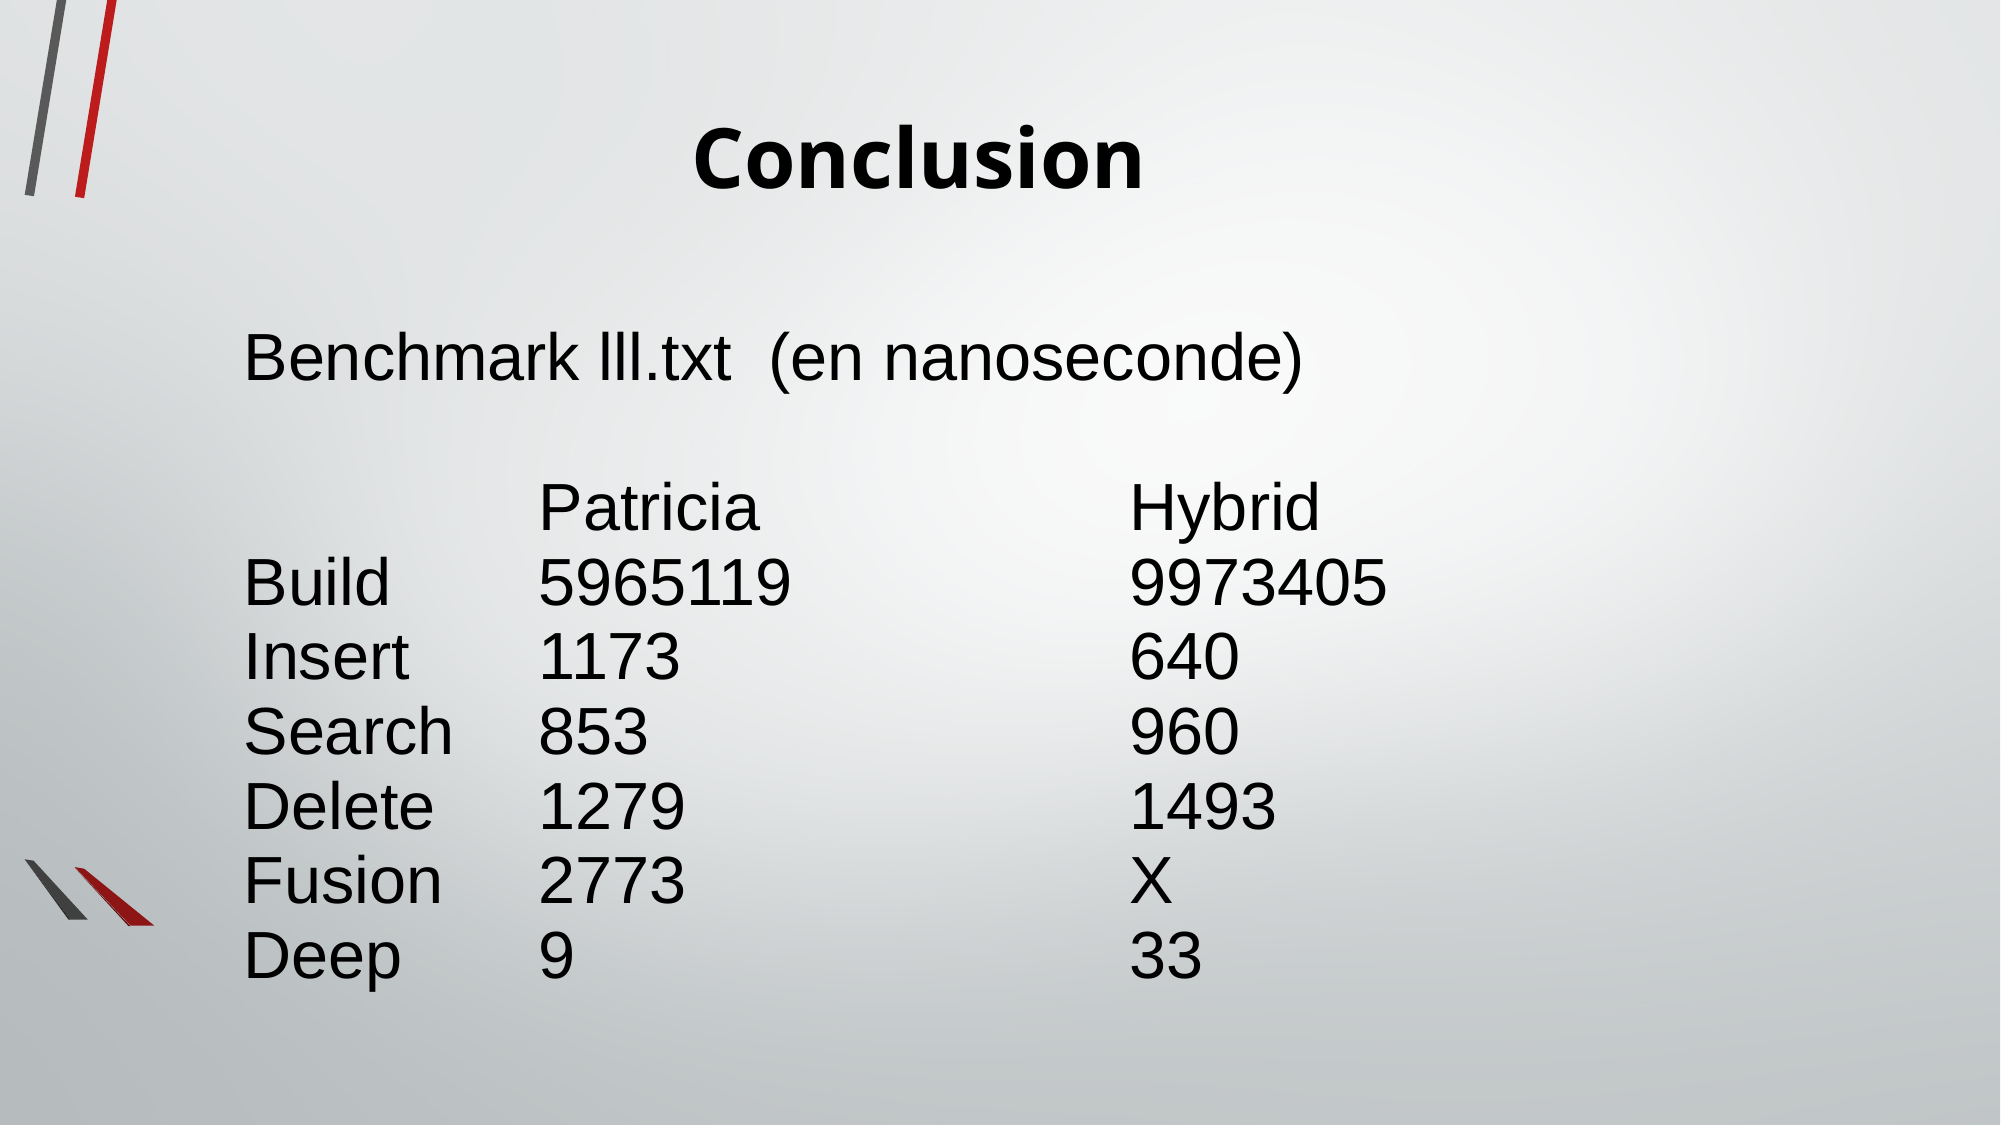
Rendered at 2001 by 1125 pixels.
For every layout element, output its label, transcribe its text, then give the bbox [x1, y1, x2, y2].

picture [0, 0, 2001, 1125]
subtitle Benchmark lll.txt (en nanoseconde) Patricia Hybrid Build 5965119 9973405 Insert 1173 640 Search 853 960 Delete 1279 1493 Fusion 2773 X Deep 9 33 [243, 320, 1887, 1068]
title Conclusion [691, 12, 1334, 300]
